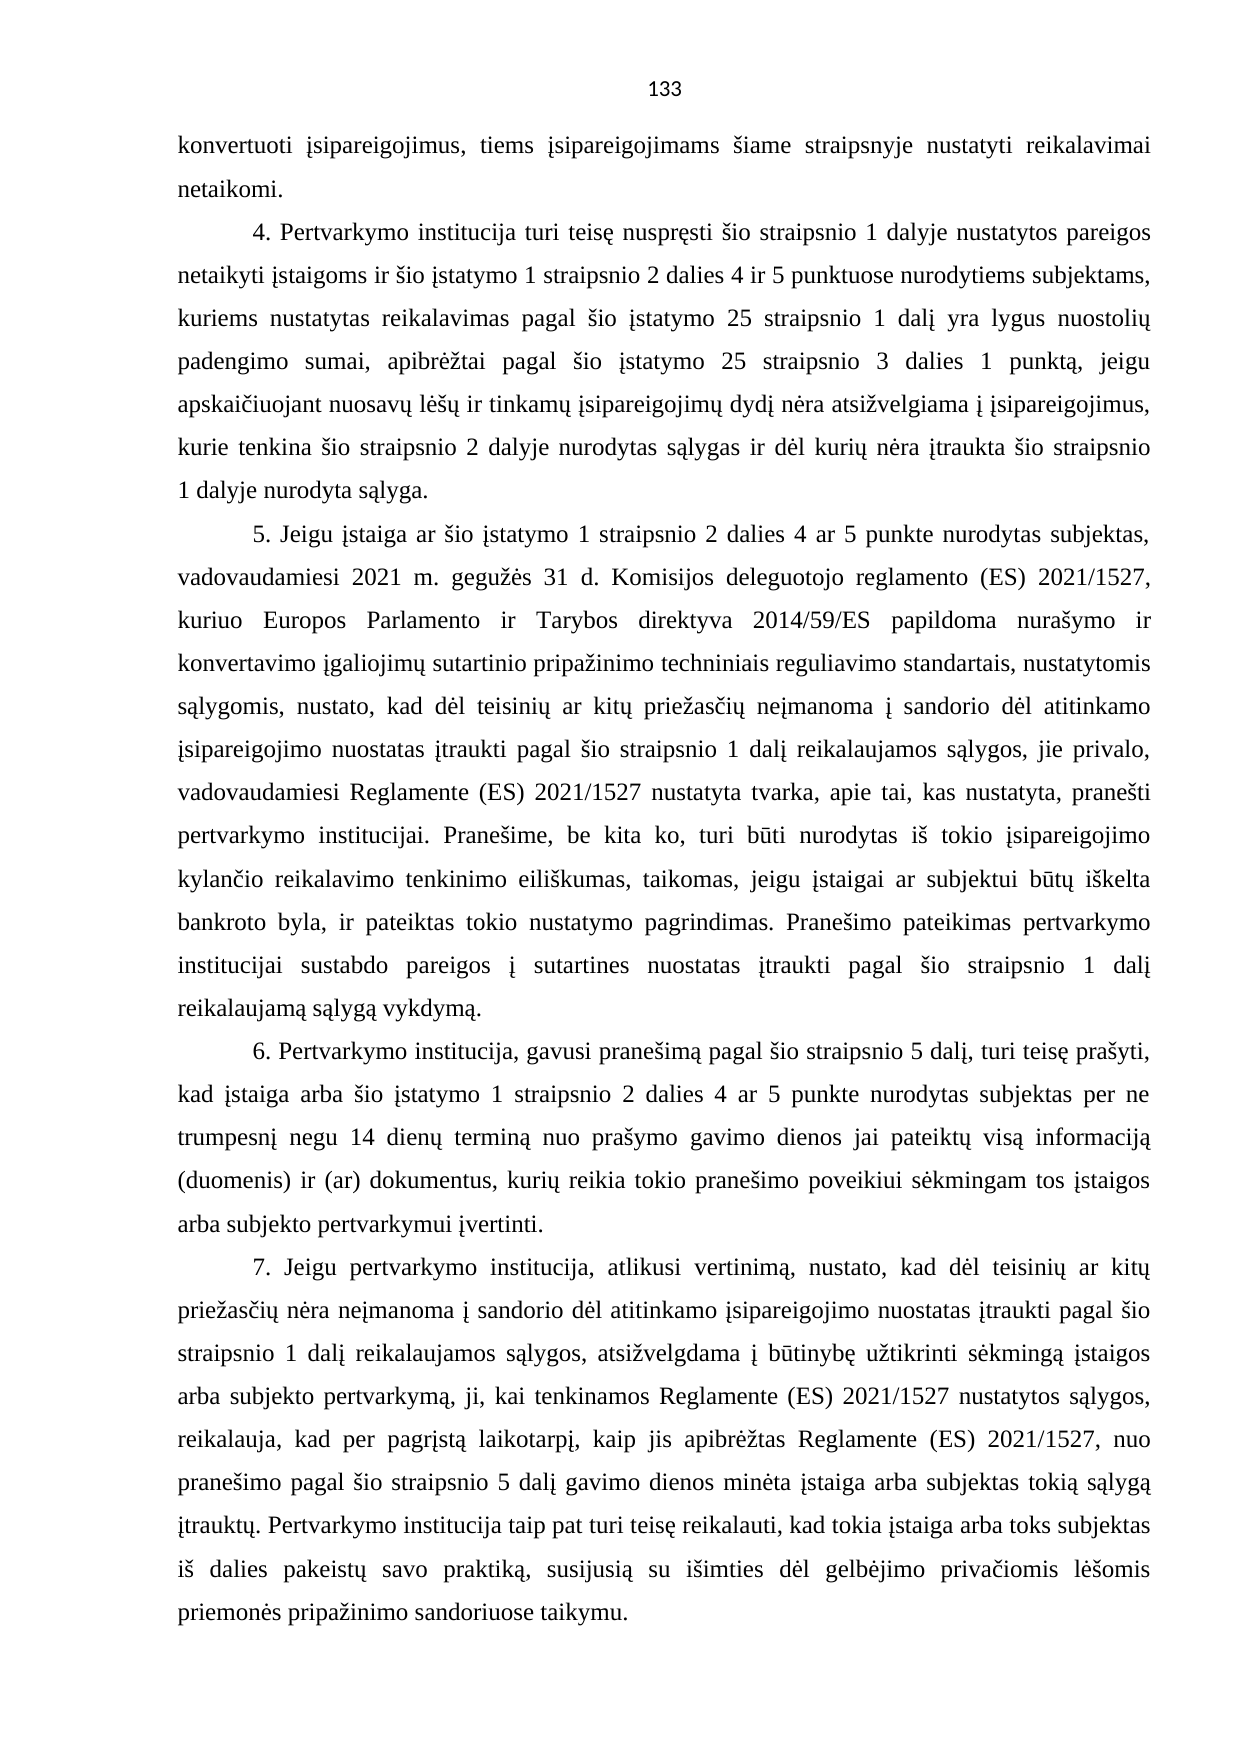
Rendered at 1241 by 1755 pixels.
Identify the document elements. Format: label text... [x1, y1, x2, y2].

text 6. Pertvarkymo institucija, gavusi pranešimą pagal šio straipsnio 5 dalį, turi teisę prašyti, kad įstaiga arba šio įstatymo 1 straipsnio 2 dalies 4 ar 5 punkte nurodytas subjektas per ne trumpesnį negu 14 dienų terminą nuo prašymo gavimo dienos jai pateiktų visą informaciją (duomenis) ir (ar) dokumentus, kurių reikia tokio pranešimo poveikiui sėkmingam tos įstaigos arba subjekto pertvarkymui įvertinti. [177, 1036, 1152, 1237]
text 7. Jeigu pertvarkymo institucija, atlikusi vertinimą, nustato, kad dėl teisinių ar kitų priežasčių nėra neįmanoma į sandorio dėl atitinkamo įsipareigojimo nuostatas įtraukti pagal šio straipsnio 1 dalį reikalaujamos sąlygos, atsižvelgdama į būtinybę užtikrinti sėkmingą įstaigos arba subjekto pertvarkymą, ji, kai tenkinamos Reglamente (ES) 2021/1527 nustatytos sąlygos, reikalauja, kad per pagrįstą laikotarpį, kaip jis apibrėžtas Reglamente (ES) 2021/1527, nuo pranešimo pagal šio straipsnio 5 dalį gavimo dienos minėta įstaiga arba subjektas tokią sąlygą įtrauktų. Pertvarkymo institucija taip pat turi teisę reikalauti, kad tokia įstaiga arba toks subjektas iš dalies pakeistų savo praktiką, susijusią su išimties dėl gelbėjimo privačiomis lėšomis priemonės pripažinimo sandoriuose taikymu. [177, 1252, 1152, 1626]
text 4. Pertvarkymo institucija turi teisę nuspręsti šio straipsnio 1 dalyje nustatytos pareigos netaikyti įstaigoms ir šio įstatymo 1 straipsnio 2 dalies 4 ir 5 punktuose nurodytiems subjektams, kuriems nustatytas reikalavimas pagal šio įstatymo 25 straipsnio 1 dalį yra lygus nuostolių padengimo sumai, apibrėžtai pagal šio įstatymo 25 straipsnio 3 dalies 1 punktą, jeigu apskaičiuojant nuosavų lėšų ir tinkamų įsipareigojimų dydį nėra atsižvelgiama į įsipareigojimus, kurie tenkina šio straipsnio 2 dalyje nurodytas sąlygas ir dėl kurių nėra įtraukta šio straipsnio 1 dalyje nurodyta sąlyga. [177, 217, 1152, 504]
text konvertuoti įsipareigojimus, tiems įsipareigojimams šiame straipsnyje nustatyti reikalavimai netaikomi. [177, 131, 1152, 202]
text 5. Jeigu įstaiga ar šio įstatymo 1 straipsnio 2 dalies 4 ar 5 punkte nurodytas subjektas, vadovaudamiesi 2021 m. gegužės 31 d. Komisijos deleguotojo reglamento (ES) 2021/1527, kuriuo Europos Parlamento ir Tarybos direktyva 2014/59/ES papildoma nurašymo ir konvertavimo įgaliojimų sutartinio pripažinimo techniniais reguliavimo standartais, nustatytomis sąlygomis, nustato, kad dėl teisinių ar kitų priežasčių neįmanoma į sandorio dėl atitinkamo įsipareigojimo nuostatas įtraukti pagal šio straipsnio 1 dalį reikalaujamos sąlygos, jie privalo, vadovaudamiesi Reglamente (ES) 2021/1527 nustatyta tvarka, apie tai, kas nustatyta, pranešti pertvarkymo institucijai. Pranešime, be kita ko, turi būti nurodytas iš tokio įsipareigojimo kylančio reikalavimo tenkinimo eiliškumas, taikomas, jeigu įstaigai ar subjektui būtų iškelta bankroto byla, ir pateiktas tokio nustatymo pagrindimas. Pranešimo pateikimas pertvarkymo institucijai sustabdo pareigos į sutartines nuostatas įtraukti pagal šio straipsnio 1 dalį reikalaujamą sąlygą vykdymą. [177, 519, 1152, 1022]
